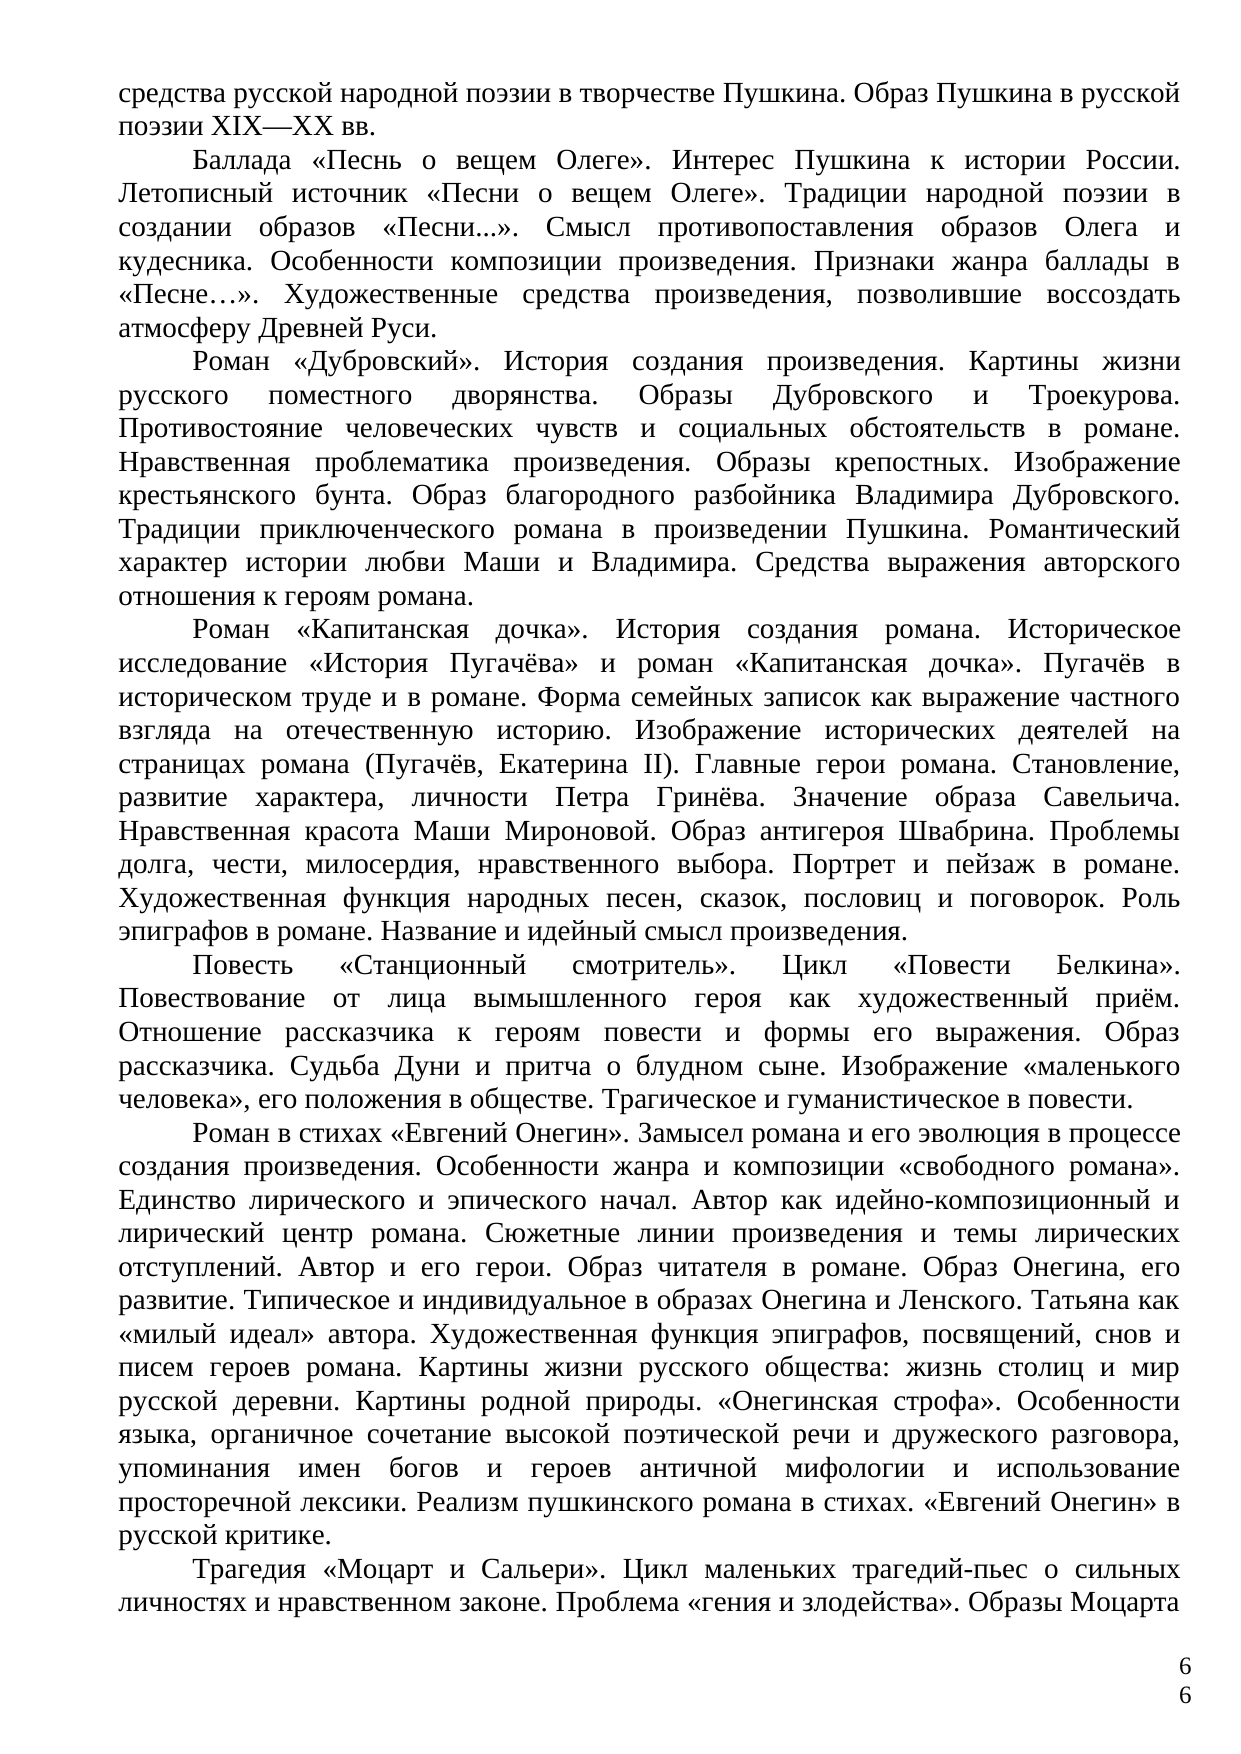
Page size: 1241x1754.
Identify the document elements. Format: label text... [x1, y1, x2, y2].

text Повесть «Станционный смотритель». Цикл «Повести Белкина». Повествование от лица вымышленного героя как художественный приём. Отношение рассказчика к героям повести и формы его выражения. Образ рассказчика. Судьба Дуни и притча о блудном сыне. Изображение «маленького человека», его положения в обществе. Трагическое и гуманистическое в повести. [118, 947, 1181, 1115]
text средства русской народной поэзии в творчестве Пушкина. Образ Пушкина в русской поэзии ХIХ—ХХ вв. [118, 75, 1181, 142]
text Баллада «Песнь о вещем Олеге». Интерес Пушкина к истории России. Летописный источник «Песни о вещем Олеге». Традиции народной поэзии в создании образов «Песни...». Смысл противопоставления образов Олега и кудесника. Особенности композиции произведения. Признаки жанра баллады в «Песне…». Художественные средства произведения, позволившие воссоздать атмосферу Древней Руси. [118, 142, 1181, 343]
text Роман «Дубровский». История создания произведения. Картины жизни русского поместного дворянства. Образы Дубровского и Троекурова. Противостояние человеческих чувств и социальных обстоятельств в романе. Нравственная проблематика произведения. Образы крепостных. Изображение крестьянского бунта. Образ благородного разбойника Владимира Дубровского. Традиции приключенческого романа в произведении Пушкина. Романтический характер истории любви Маши и Владимира. Средства выражения авторского отношения к героям романа. [118, 343, 1181, 612]
text Роман в стихах «Евгений Онегин». Замысел романа и его эволюция в процессе создания произведения. Особенности жанра и композиции «свободного романа». Единство лирического и эпического начал. Автор как идейно-композиционный и лирический центр романа. Сюжетные линии произведения и темы лирических отступлений. Автор и его герои. Образ читателя в романе. Образ Онегина, его развитие. Типическое и индивидуальное в образах Онегина и Ленского. Татьяна как «милый идеал» автора. Художественная функция эпиграфов, посвящений, снов и писем героев романа. Картины жизни русского общества: жизнь столиц и мир русской деревни. Картины родной природы. «Онегинская строфа». Особенности языка, органичное сочетание высокой поэтической речи и дружеского разговора, упоминания имен богов и героев античной мифологии и использование просторечной лексики. Реализм пушкинского романа в стихах. «Евгений Онегин» в русской критике. [118, 1115, 1181, 1551]
text Роман «Капитанская дочка». История создания романа. Историческое исследование «История Пугачёва» и роман «Капитанская дочка». Пугачёв в историческом труде и в романе. Форма семейных записок как выражение частного взгляда на отечественную историю. Изображение исторических деятелей на страницах романа (Пугачёв, Екатерина II). Главные герои романа. Становление, развитие характера, личности Петра Гринёва. Значение образа Савельича. Нравственная красота Маши Мироновой. Образ антигероя Швабрина. Проблемы долга, чести, милосердия, нравственного выбора. Портрет и пейзаж в романе. Художественная функция народных песен, сказок, пословиц и поговорок. Роль эпиграфов в романе. Название и идейный смысл произведения. [118, 612, 1181, 947]
text Трагедия «Моцарт и Сальери». Цикл маленьких трагедий-пьес о сильных личностях и нравственном законе. Проблема «гения и злодейства». Образы Моцарта [118, 1551, 1181, 1618]
